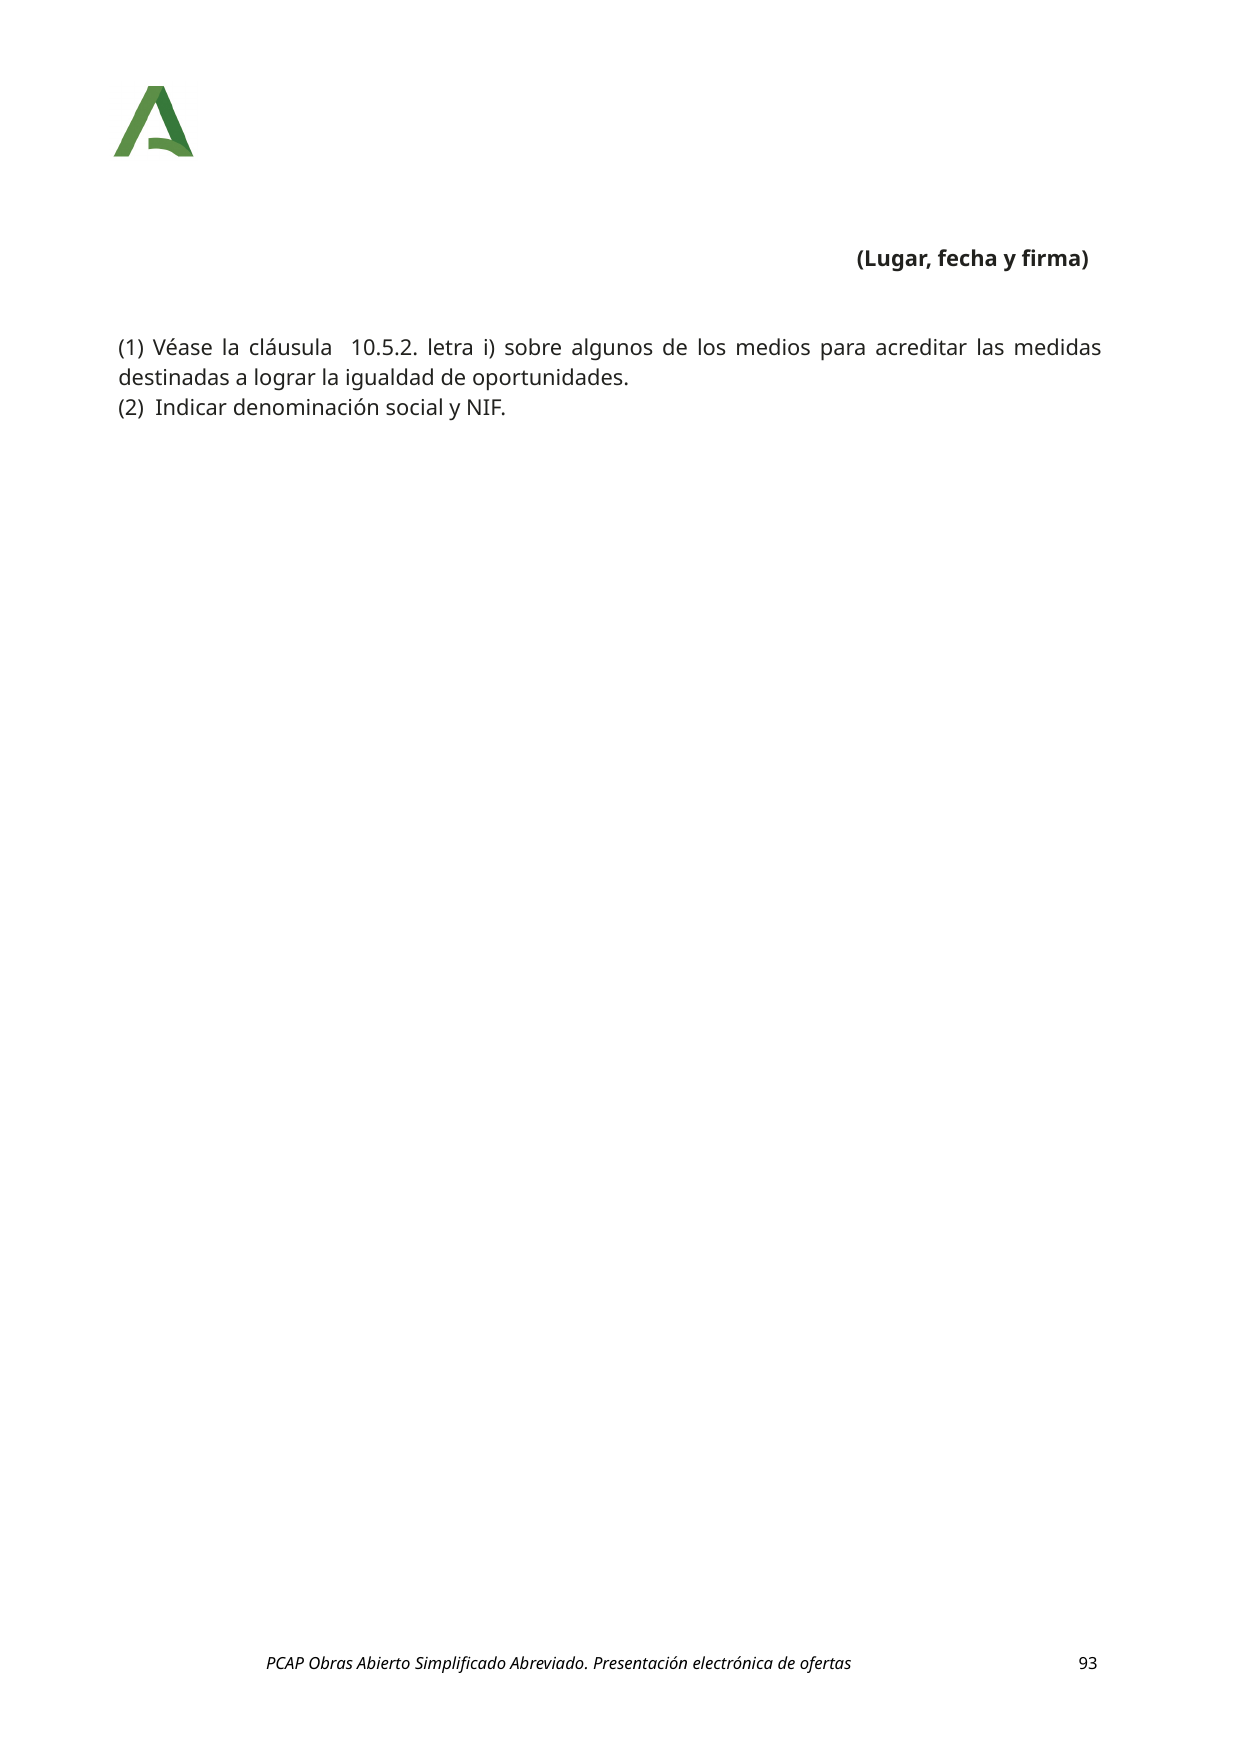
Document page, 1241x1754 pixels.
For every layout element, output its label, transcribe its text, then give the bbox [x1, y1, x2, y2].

text (2) Indicar denominación social y NIF. [118, 391, 1104, 421]
text (Lugar, fecha y firma) [118, 242, 1104, 272]
text (1) Véase la cláusula 10.5.2. letra i) sobre algunos de los medios para acreditar las medidas destinadas a lograr la igualdad de oportunidades. [118, 332, 1104, 391]
picture [109, 81, 198, 161]
